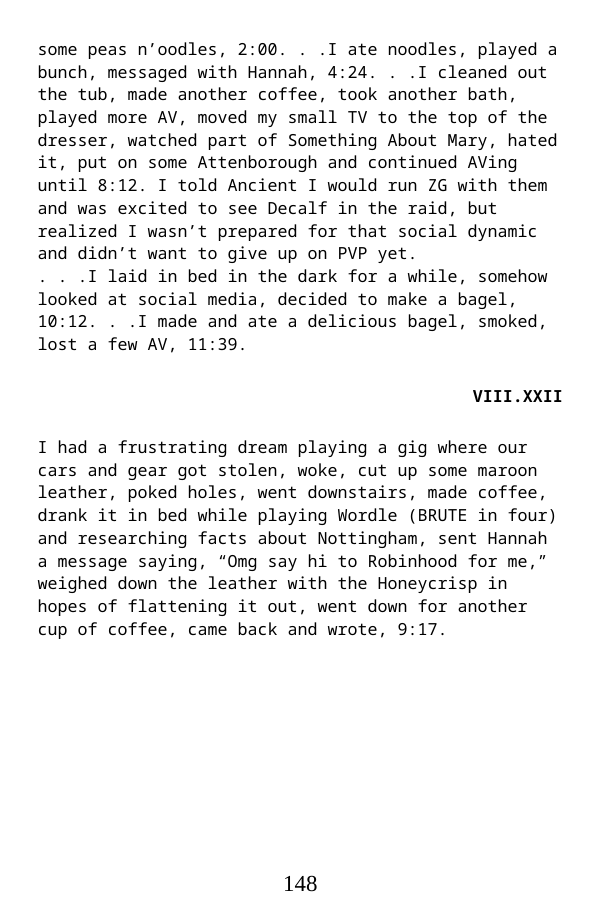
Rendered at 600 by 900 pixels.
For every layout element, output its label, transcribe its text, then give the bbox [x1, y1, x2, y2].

text VIII.XXII [37, 384, 562, 407]
text some peas n’oodles, 2:00. . .I ate noodles, played a bunch, messaged with Hannah, 4:24. . .I cleaned out the tub, made another coffee, took another bath, played more AV, moved my small TV to the top of the dresser, watched part of Something About Mary, hated it, put on some Attenborough and continued AVing until 8:12. I told Ancient I would run ZG with them and was excited to see Decalf in the raid, but realized I wasn’t prepared for that social dynamic and didn’t want to give up on PVP yet. [37, 37, 562, 264]
text . . .I laid in bed in the dark for a while, somehow looked at social media, decided to make a bagel, 10:12. . .I made and ate a delicious bagel, smoked, lost a few AV, 11:39. [37, 264, 562, 355]
text I had a frustrating dream playing a gig where our cars and gear got stolen, woke, cut up some maroon leather, poked holes, went downstairs, made coffee, drank it in bed while playing Wordle (BRUTE in four) and researching facts about Nottingham, sent Hannah a message saying, “Omg say hi to Robinhood for me,” weighed down the leather with the Honeycrisp in hopes of flattening it out, went down for another cup of coffee, came back and wrote, 9:17. [37, 436, 562, 640]
